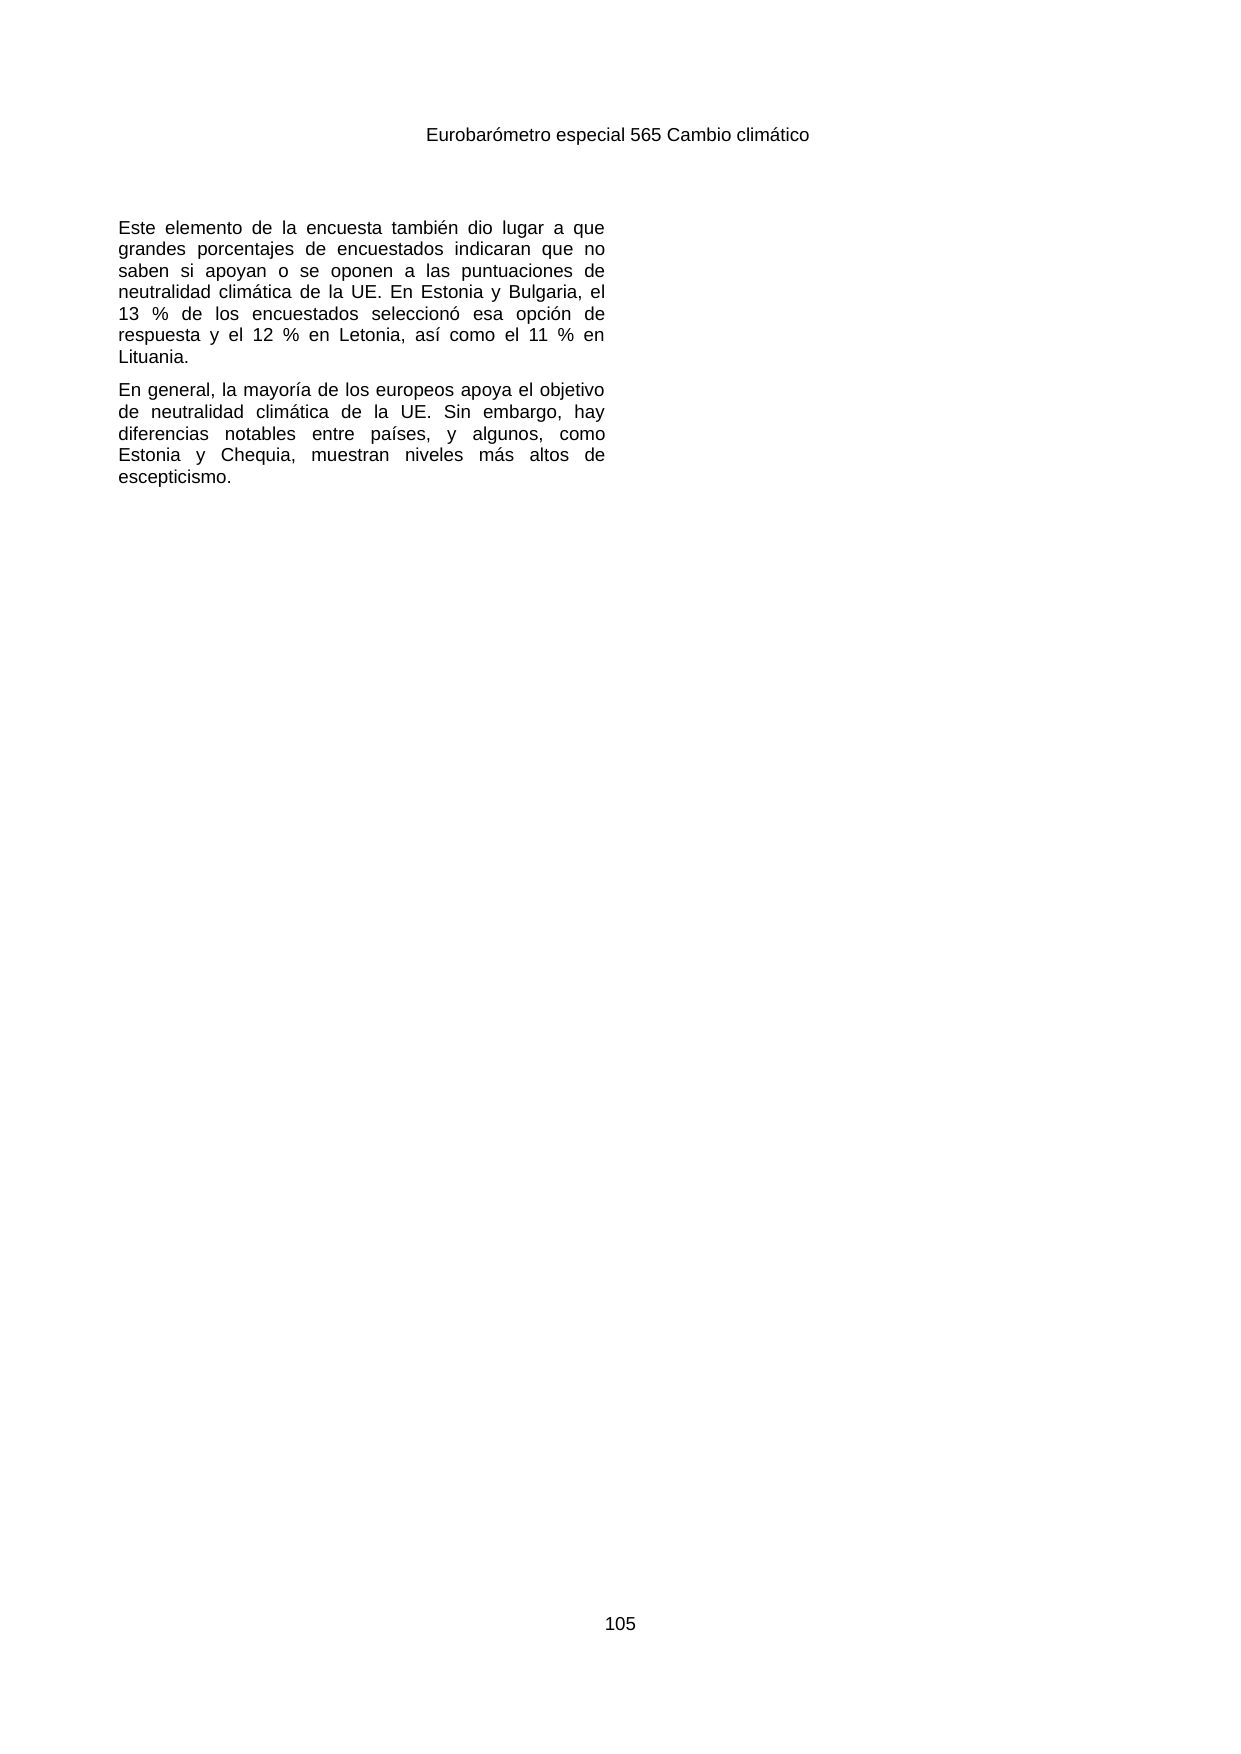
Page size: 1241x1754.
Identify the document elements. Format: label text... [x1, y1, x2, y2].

text En general, la mayoría de los europeos apoya el objetivo de neutralidad climática de la UE. Sin embargo, hay diferencias notables entre países, y algunos, como Estonia y Chequia, muestran niveles más altos de escepticismo. [118, 379, 605, 487]
text Este elemento de la encuesta también dio lugar a que grandes porcentajes de encuestados indicaran que no saben si apoyan o se oponen a las puntuaciones de neutralidad climática de la UE. En Estonia y Bulgaria, el 13 % de los encuestados seleccionó esa opción de respuesta y el 12 % en Letonia, así como el 11 % en Lituania. [118, 216, 605, 367]
